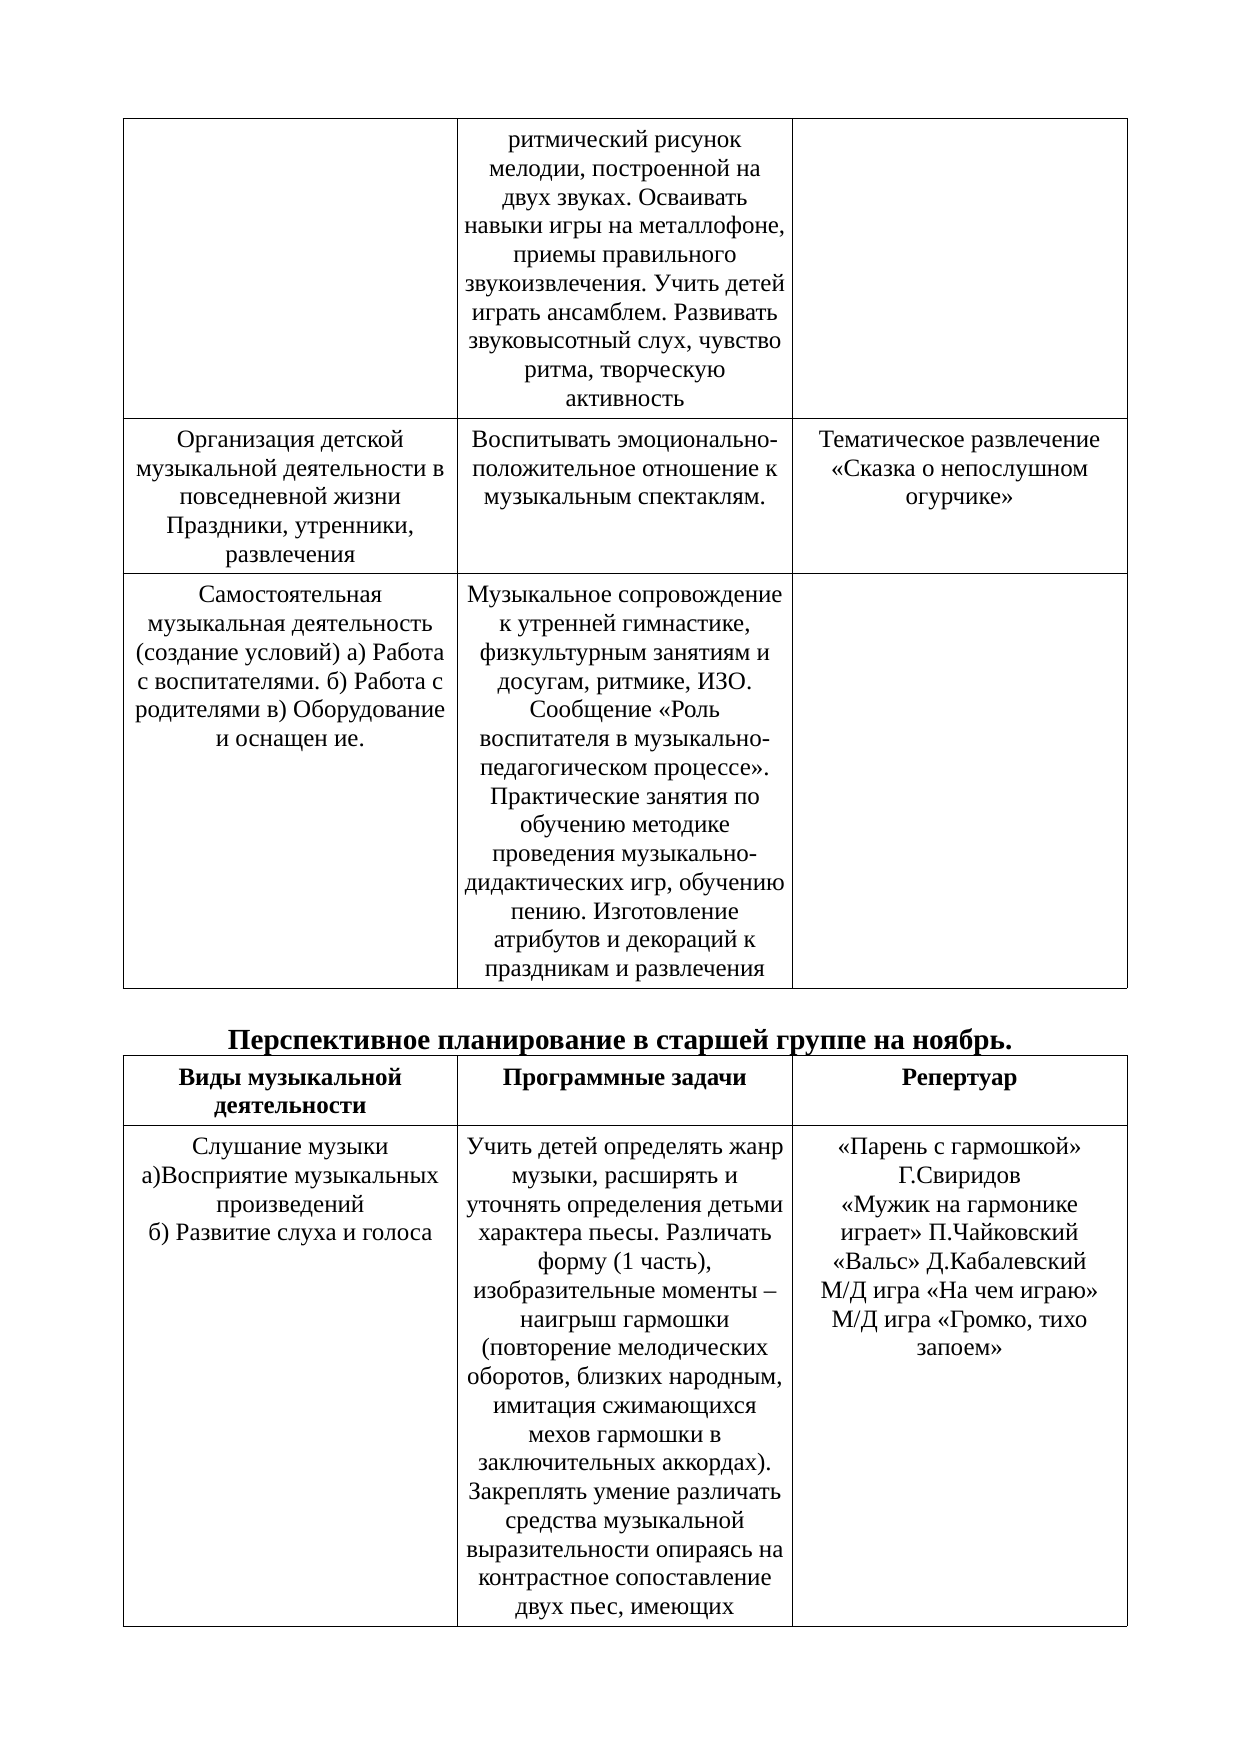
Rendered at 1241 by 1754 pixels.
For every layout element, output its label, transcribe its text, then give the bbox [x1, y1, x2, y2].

table_cell «Парень с гармошкой» Г.Свиридов «Мужик на гармонике играет» П.Чайковский «Вальс» Д.Кабалевский М/Д игра «На чем играю» М/Д игра «Громко, тихо запоем» [793, 1126, 1127, 1626]
table_cell Музыкальное сопровождение к утренней гимнастике, физкультурным занятиям и досугам, ритмике, ИЗО. Сообщение «Роль воспитателя в музыкально-педагогическом процессе». Практические занятия по обучению методике проведения музыкально-дидактических игр, обучению пению. Изготовление атрибутов и декораций к праздникам и развлечения [458, 574, 792, 988]
table_cell ритмический рисунок мелодии, построенной на двух звуках. Осваивать навыки игры на металлофоне, приемы правильного звукоизвлечения. Учить детей играть ансамблем. Развивать звуковысотный слух, чувство ритма, творческую активность [458, 119, 792, 418]
table_cell Слушание музыки а)Восприятие музыкальных произведений б) Развитие слуха и голоса [124, 1126, 457, 1626]
table_header Виды музыкальной деятельности [124, 1056, 457, 1125]
table_cell Организация детской музыкальной деятельности в повседневной жизни Праздники, утренники, развлечения [124, 419, 457, 573]
table_cell [124, 119, 457, 418]
table_header Репертуар [793, 1056, 1127, 1125]
table_cell Воспитывать эмоционально- положительное отношение к музыкальным спектаклям. [458, 419, 792, 573]
table_cell Тематическое развлечение «Сказка о непослушном огурчике» [793, 419, 1127, 573]
table_header Программные задачи [458, 1056, 792, 1125]
table_cell [793, 119, 1127, 418]
table_cell Учить детей определять жанр музыки, расширять и уточнять определения детьми характера пьесы. Различать форму (1 часть), изобразительные моменты – наигрыш гармошки (повторение мелодических оборотов, близких народным, имитация сжимающихся мехов гармошки в заключительных аккордах). Закреплять умение различать средства музыкальной выразительности опираясь на контрастное сопоставление двух пьес, имеющих [458, 1126, 792, 1626]
table_cell Самостоятельная музыкальная деятельность (создание условий) а) Работа с воспитателями. б) Работа с родителями в) Оборудование и оснащен ие. [124, 574, 457, 988]
text Перспективное планирование в старшей группе на ноябрь. [118, 1022, 1122, 1055]
table_cell [793, 574, 1127, 988]
